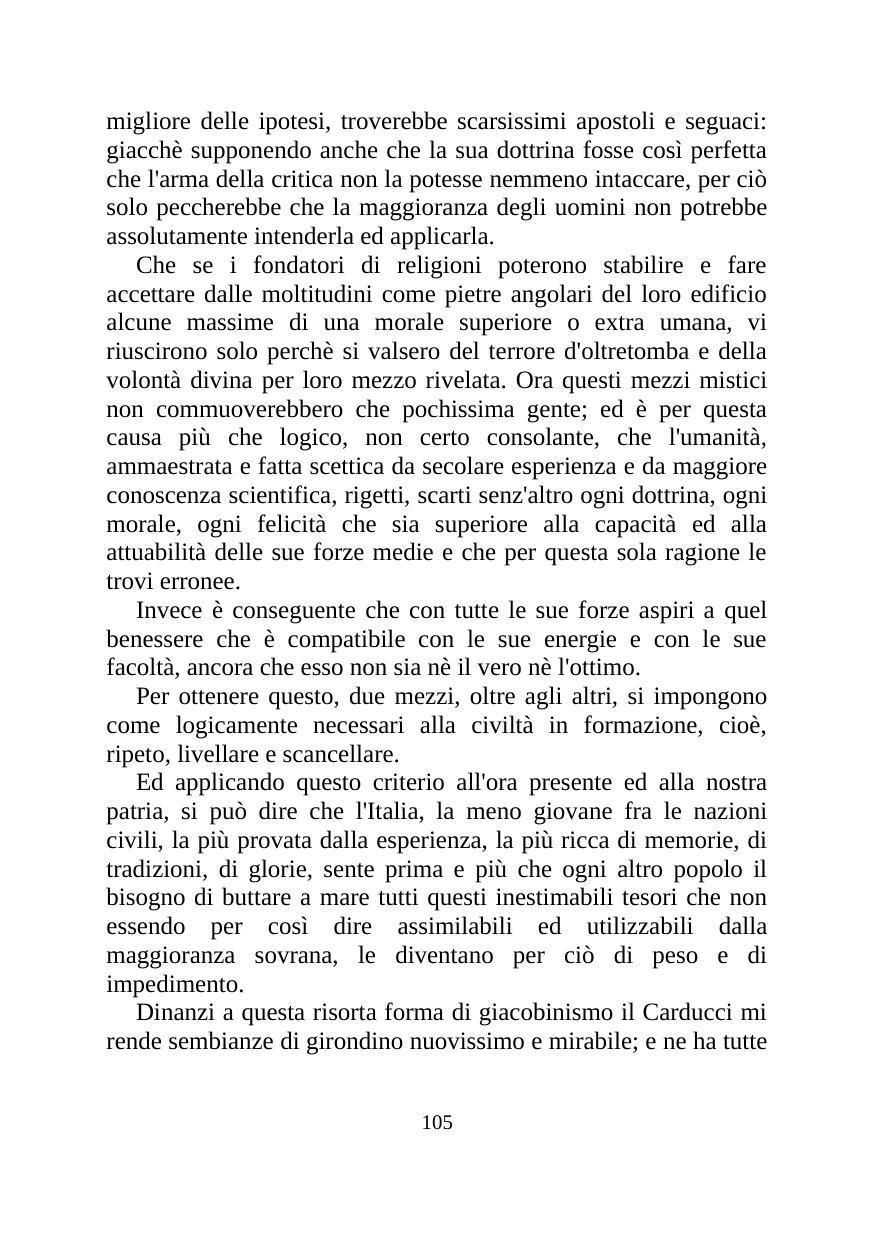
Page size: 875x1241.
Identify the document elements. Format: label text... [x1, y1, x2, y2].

text Dinanzi a questa risorta forma di giacobinismo il Carducci mi rende sembianze di girondino nuovissimo e mirabile; e ne ha tutte [106, 997, 768, 1055]
text Che se i fondatori di religioni poterono stabilire e fare accettare dalle moltitudini come pietre angolari del loro edificio alcune massime di una morale superiore o extra umana, vi riuscirono solo perchè si valsero del terrore d'oltretomba e della volontà divina per loro mezzo rivelata. Ora questi mezzi mistici non commuoverebbero che pochissima gente; ed è per questa causa più che logico, non certo consolante, che l'umanità, ammaestrata e fatta scettica da secolare esperienza e da maggiore conoscenza scientifica, rigetti, scarti senz'altro ogni dottrina, ogni morale, ogni felicità che sia superiore alla capacità ed alla attuabilità delle sue forze medie e che per questa sola ragione le trovi erronee. [106, 250, 768, 595]
text Per ottenere questo, due mezzi, oltre agli altri, si impongono come logicamente necessari alla civiltà in formazione, cioè, ripeto, livellare e scancellare. [106, 681, 768, 767]
text migliore delle ipotesi, troverebbe scarsissimi apostoli e seguaci: giacchè supponendo anche che la sua dottrina fosse così perfetta che l'arma della critica non la potesse nemmeno intaccare, per ciò solo peccherebbe che la maggioranza degli uomini non potrebbe assolutamente intenderla ed applicarla. [106, 106, 768, 250]
text Invece è conseguente che con tutte le sue forze aspiri a quel benessere che è compatibile con le sue energie e con le sue facoltà, ancora che esso non sia nè il vero nè l'ottimo. [106, 595, 768, 681]
text Ed applicando questo criterio all'ora presente ed alla nostra patria, si può dire che l'Italia, la meno giovane fra le nazioni civili, la più provata dalla esperienza, la più ricca di memorie, di tradizioni, di glorie, sente prima e più che ogni altro popolo il bisogno di buttare a mare tutti questi inestimabili tesori che non essendo per così dire assimilabili ed utilizzabili dalla maggioranza sovrana, le diventano per ciò di peso e di impedimento. [106, 767, 768, 997]
